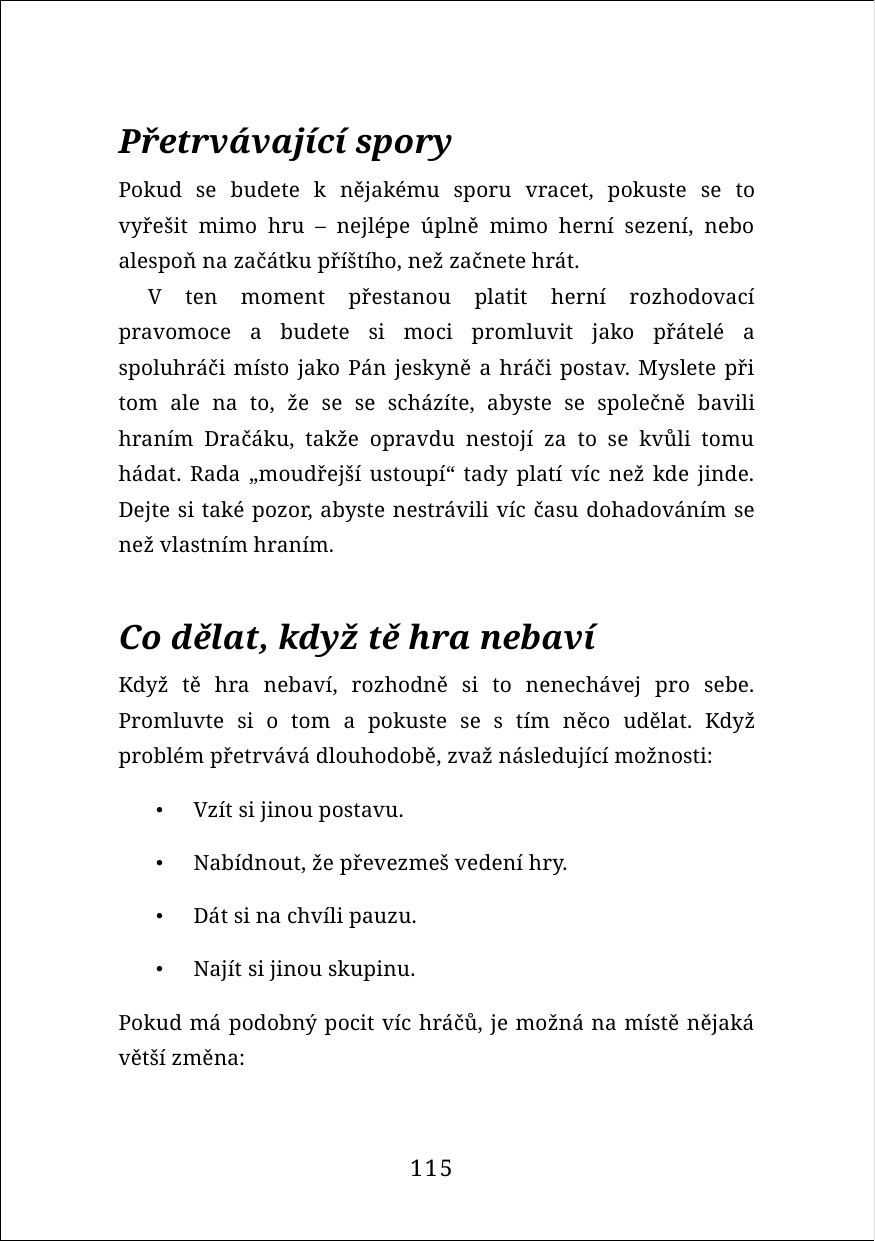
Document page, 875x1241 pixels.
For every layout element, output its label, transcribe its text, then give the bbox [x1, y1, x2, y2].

subtitle Co dělat, když tě hra nebaví [118, 613, 756, 659]
list Nabídnout, že převezmeš vedení hry. [156, 848, 756, 877]
subtitle Přetrvávající spory [118, 118, 756, 164]
list Dát si na chvíli pauzu. [156, 901, 756, 930]
text Pokud se budete k nějakému sporu vracet, pokuste se to vyřešit mimo hru – nejlépe úplně mimo herní sezení, nebo alespoň na začátku příštího, než začnete hrát. V ten moment přestanou platit herní rozhodovací pravomoce a budete si moci promluvit jako přátelé a spoluhráči místo jako Pán jeskyně a hráči postav. Myslete při tom ale na to, že se se scházíte, abyste se společně bavili hraním Dračáku, takže opravdu nestojí za to se kvůli tomu hádat. Rada „moudřejší ustoupí“ tady platí víc než kde jinde. Dejte si také pozor, abyste nestrávili víc času dohadováním se než vlastním hraním. [118, 175, 756, 559]
text Když tě hra nebaví, rozhodně si to nenechávej pro sebe. Promluvte si o tom a pokuste se s tím něco udělat. Když problém přetrvává dlouhodobě, zvaž následující možnosti: [118, 671, 756, 770]
text Pokud má podobný pocit víc hráčů, je možná na místě nějaká větší změna: [118, 1008, 756, 1072]
list Najít si jinou skupinu. [156, 954, 756, 983]
list Vzít si jinou postavu. [156, 795, 756, 823]
